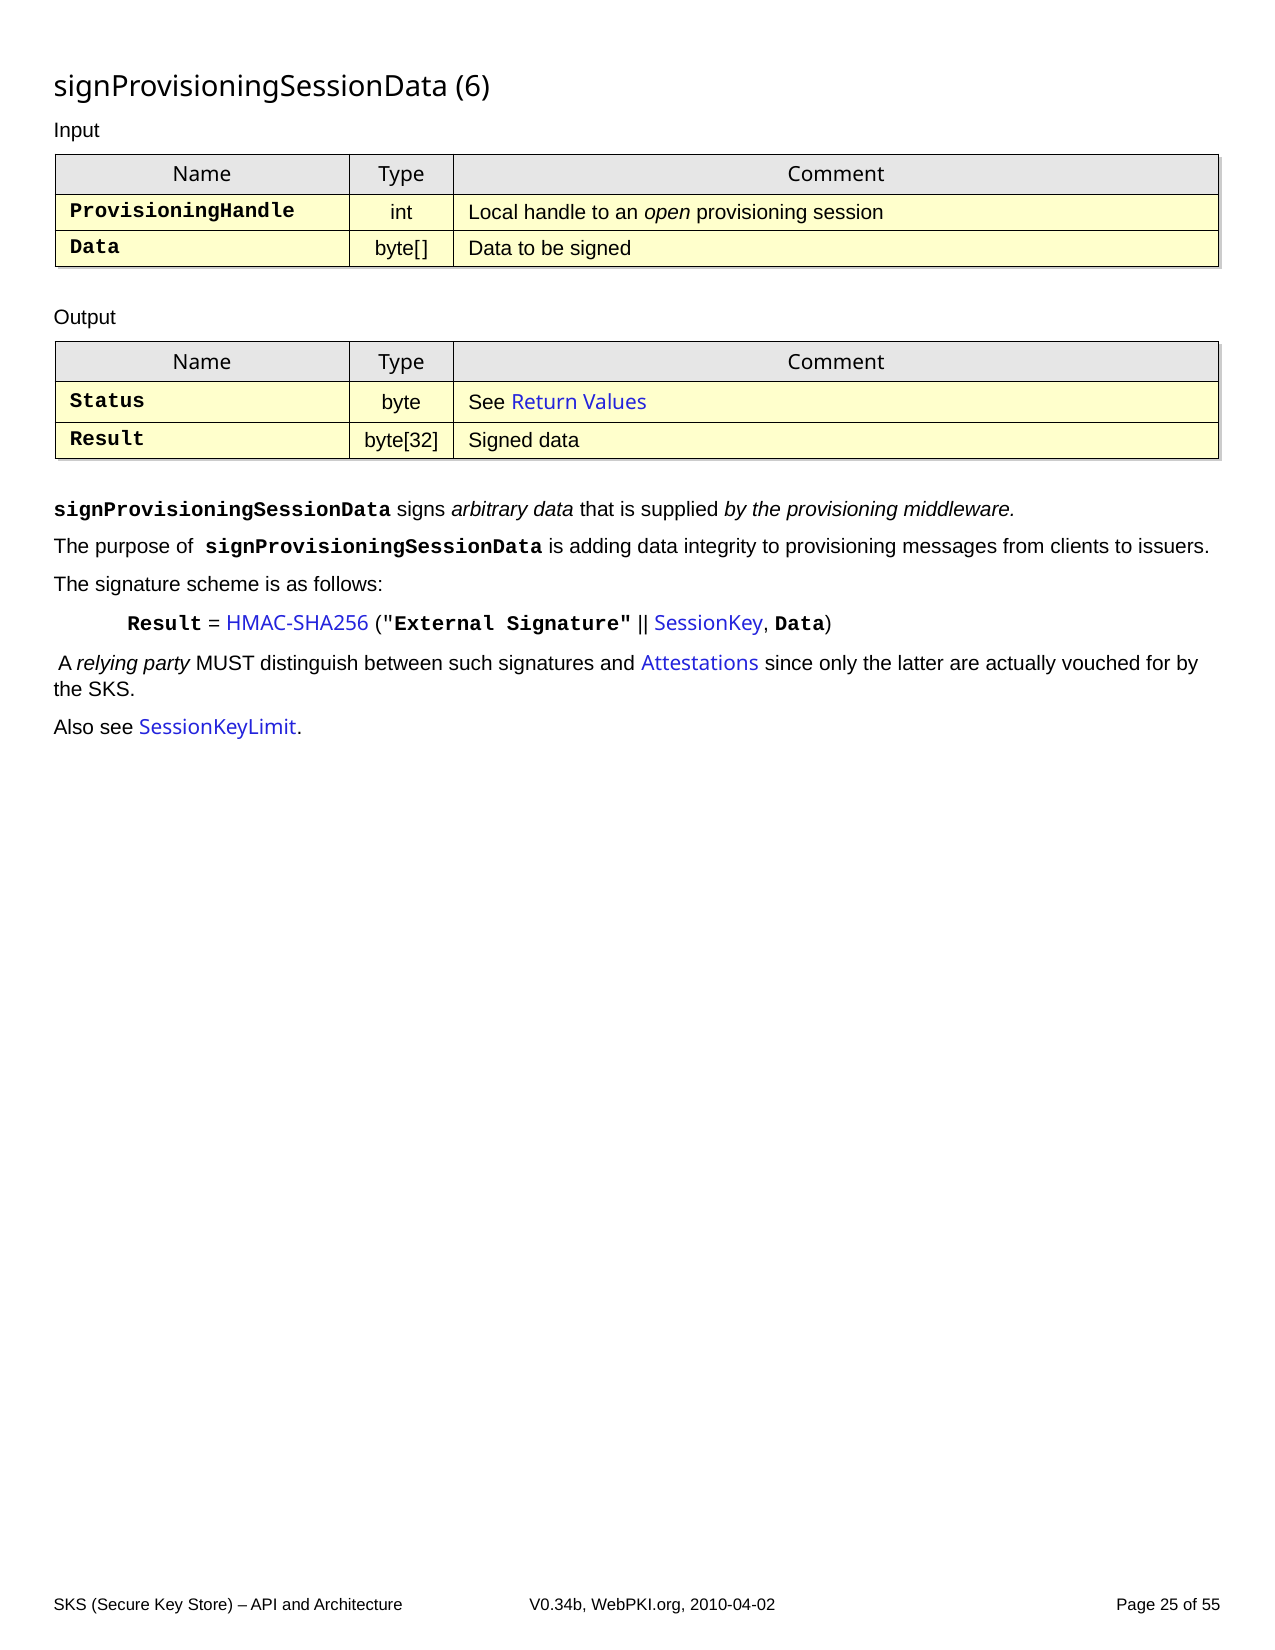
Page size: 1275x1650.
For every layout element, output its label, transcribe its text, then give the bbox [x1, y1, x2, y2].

text Input [53, 118, 1221, 142]
table_cell byte [350, 382, 453, 422]
text The purpose of signProvisioningSessionData is adding data integrity to provisioning messages from clients to issuers. [53, 534, 1221, 560]
table_header Comment [454, 155, 1218, 194]
table_header Type [350, 342, 453, 381]
text signProvisioningSessionData signs arbitrary data that is supplied by the provisioning middleware. [53, 497, 1221, 523]
text Output [53, 305, 1221, 329]
table_header Name [56, 155, 349, 194]
text Also see SessionKeyLimit. [53, 712, 1221, 741]
table_cell byte[32] [350, 423, 453, 458]
table_cell Signed data [454, 423, 1218, 458]
table_header Type [350, 155, 453, 194]
table_header Comment [454, 342, 1218, 381]
table_cell See Return Values [454, 382, 1218, 422]
table_cell Status [56, 382, 349, 422]
text The signature scheme is as follows: [53, 572, 1221, 596]
text Result = HMAC-SHA256 ("External Signature" || SessionKey, Data) [53, 608, 1221, 636]
table_cell ProvisioningHandle [56, 195, 349, 230]
text A relying party MUST distinguish between such signatures and Attestations since only the latter are actually vouched for by the SKS. [53, 648, 1221, 700]
table_cell Result [56, 423, 349, 458]
table_header Name [56, 342, 349, 381]
table_cell Data to be signed [454, 231, 1218, 266]
table_cell Local handle to an open provisioning session [454, 195, 1218, 230]
table_cell byte[ ] [350, 231, 453, 266]
subtitle signProvisioningSessionData (6) [53, 66, 1221, 105]
table_cell Data [56, 231, 349, 266]
table_cell int [350, 195, 453, 230]
